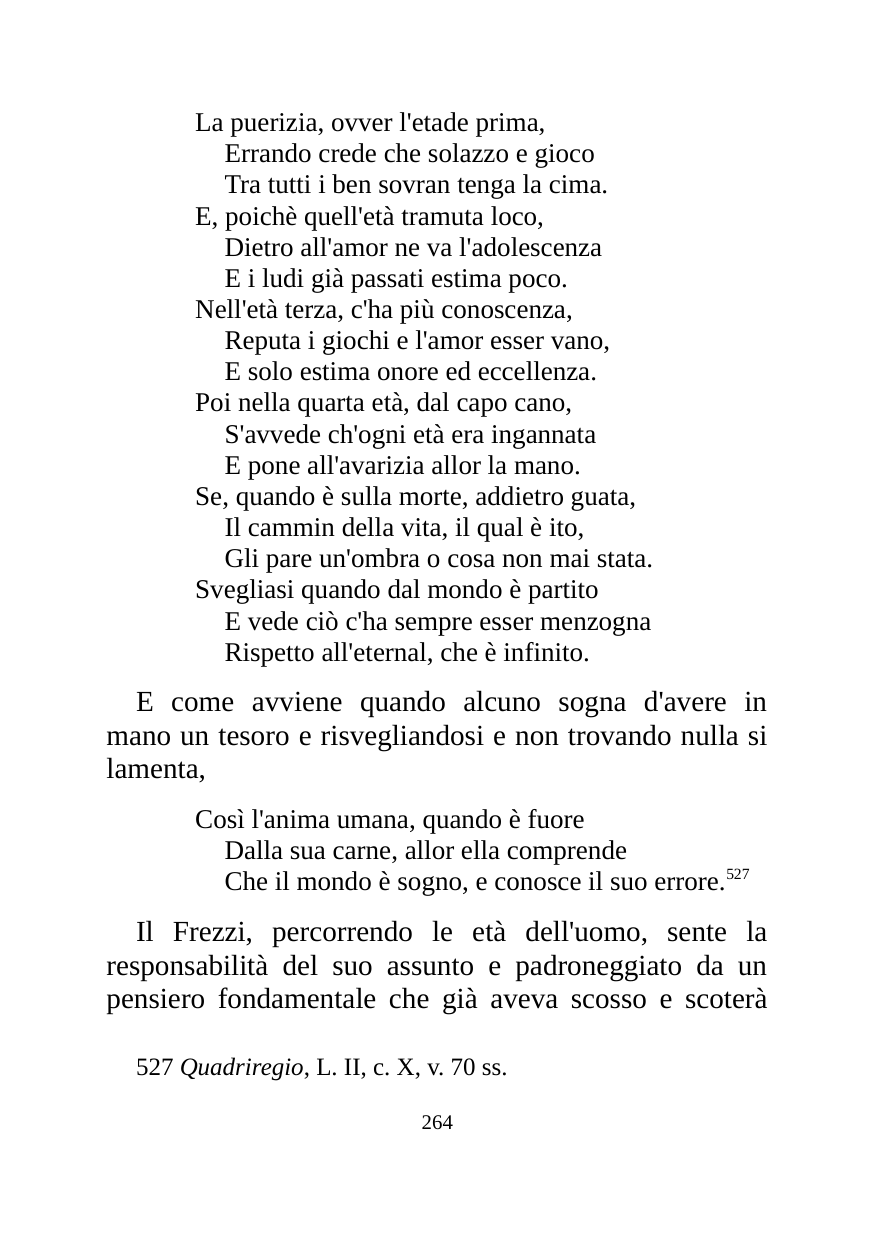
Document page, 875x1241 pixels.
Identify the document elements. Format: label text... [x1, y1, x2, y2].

text E, poichè quell'età tramuta loco, Dietro all'amor ne va l'adolescenza E i ludi già passati estima poco. [195, 200, 768, 293]
text Se, quando è sulla morte, addietro guata, Il cammin della vita, il qual è ito, Gli pare un'ombra o cosa non mai stata. [195, 480, 768, 573]
text Poi nella quarta età, dal capo cano, S'avvede ch'ogni età era ingannata E pone all'avarizia allor la mano. [195, 387, 768, 480]
text Svegliasi quando dal mondo è partito E vede ciò c'ha sempre esser menzogna Rispetto all'eternal, che è infinito. [195, 573, 768, 667]
text Quadriregio, L. II, c. X, v. 70 ss. [106, 1052, 768, 1080]
text Così l'anima umana, quando è fuore Dalla sua carne, allor ella comprende Che il mondo è sogno, e conosce il suo errore. [195, 803, 768, 896]
text Nell'età terza, c'ha più conoscenza, Reputa i giochi e l'amor esser vano, E solo estima onore ed eccellenza. [195, 293, 768, 387]
text E come avviene quando alcuno sogna d'avere in mano un tesoro e risvegliandosi e non trovando nulla si lamenta, [106, 684, 768, 785]
text La puerizia, ovver l'etade prima, Errando crede che solazzo e gioco Tra tutti i ben sovran tenga la cima. [195, 106, 768, 200]
text Il Frezzi, percorrendo le età dell'uomo, sente la responsabilità del suo assunto e padroneggiato da un pensiero fondamentale che già aveva scosso e scoterà [106, 914, 768, 1015]
